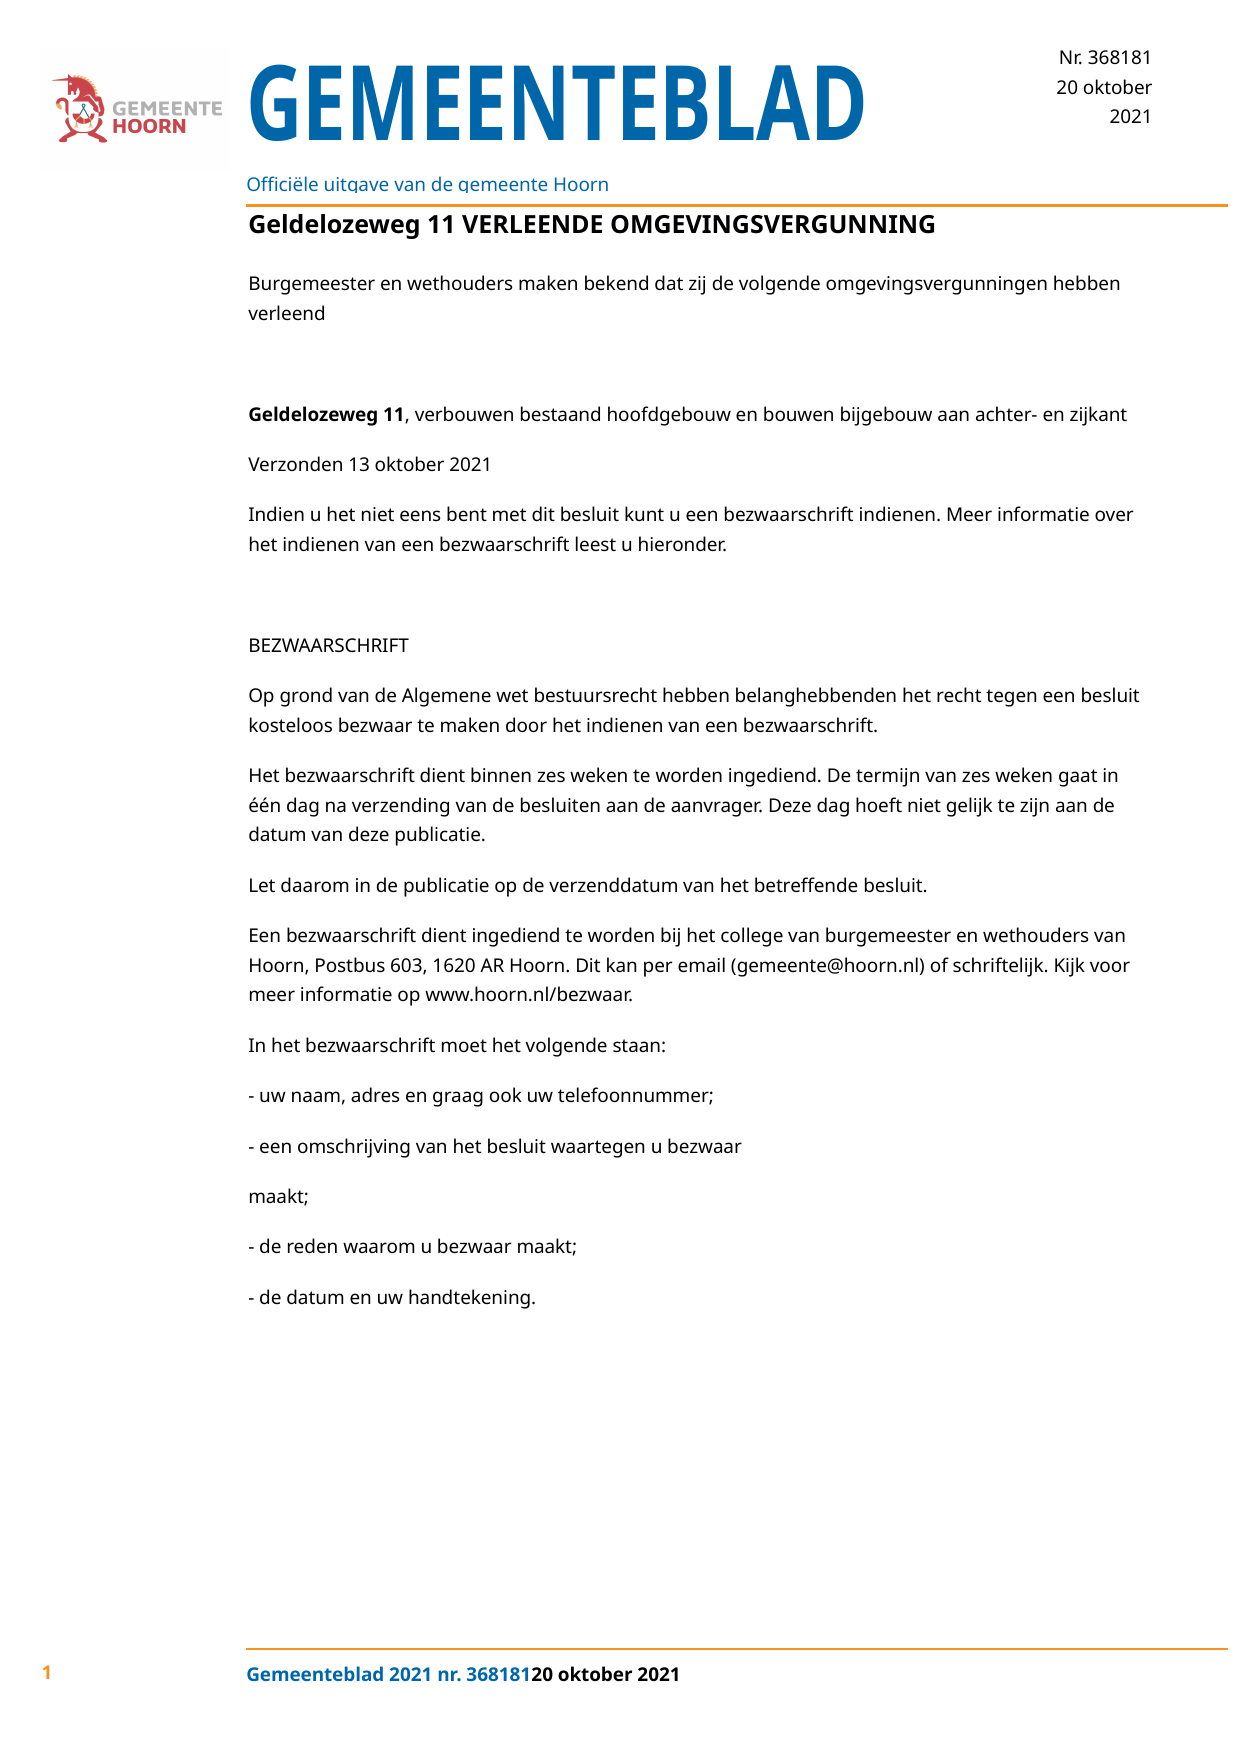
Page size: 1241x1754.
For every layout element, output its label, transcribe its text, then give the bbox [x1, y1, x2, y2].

text Indien u het niet eens bent met dit besluit kunt u een bezwaarschrift indienen. Meer informatie over het indienen van een bezwaarschrift leest u hieronder. [248, 502, 1152, 557]
text - de datum en uw handtekening. [248, 1284, 1152, 1310]
text Burgemeester en wethouders maken bekend dat zij de volgende omgevingsvergunningen hebben verleend [248, 270, 1152, 326]
text Geldelozeweg 11, verbouwen bestaand hoofdgebouw en bouwen bijgebouw aan achter- en zijkant [248, 401, 1152, 426]
text - uw naam, adres en graag ook uw telefoonnummer; [248, 1082, 1152, 1108]
text Op grond van de Algemene wet bestuursrecht hebben belanghebbenden het recht tegen een besluit kosteloos bezwaar te maken door het indienen van een bezwaarschrift. [248, 682, 1152, 738]
text Geldelozeweg 11 VERLEENDE OMGEVINGSVERGUNNING [248, 207, 1152, 241]
text - een omschrijving van het besluit waartegen u bezwaar [248, 1133, 1152, 1158]
picture [41, 47, 231, 172]
text Een bezwaarschrift dient ingediend te worden bij het college van burgemeester en wethouders van Hoorn, Postbus 603, 1620 AR Hoorn. Dit kan per email (gemeente@hoorn.nl) of schriftelijk. Kijk voor meer informatie op www.hoorn.nl/bezwaar. [248, 922, 1152, 1007]
text Het bezwaarschrift dient binnen zes weken te worden ingediend. De termijn van zes weken gaat in één dag na verzending van de besluiten aan de aanvrager. Deze dag hoeft niet gelijk te zijn aan de datum van deze publicatie. [248, 762, 1152, 847]
text maakt; [248, 1183, 1152, 1209]
text BEZWAARSCHRIFT [248, 632, 1152, 658]
text Let daarom in de publicatie op de verzenddatum van het betreffende besluit. [248, 872, 1152, 898]
text In het bezwaarschrift moet het volgende staan: [248, 1032, 1152, 1058]
text Verzonden 13 oktober 2021 [248, 451, 1152, 477]
text - de reden waarom u bezwaar maakt; [248, 1234, 1152, 1259]
